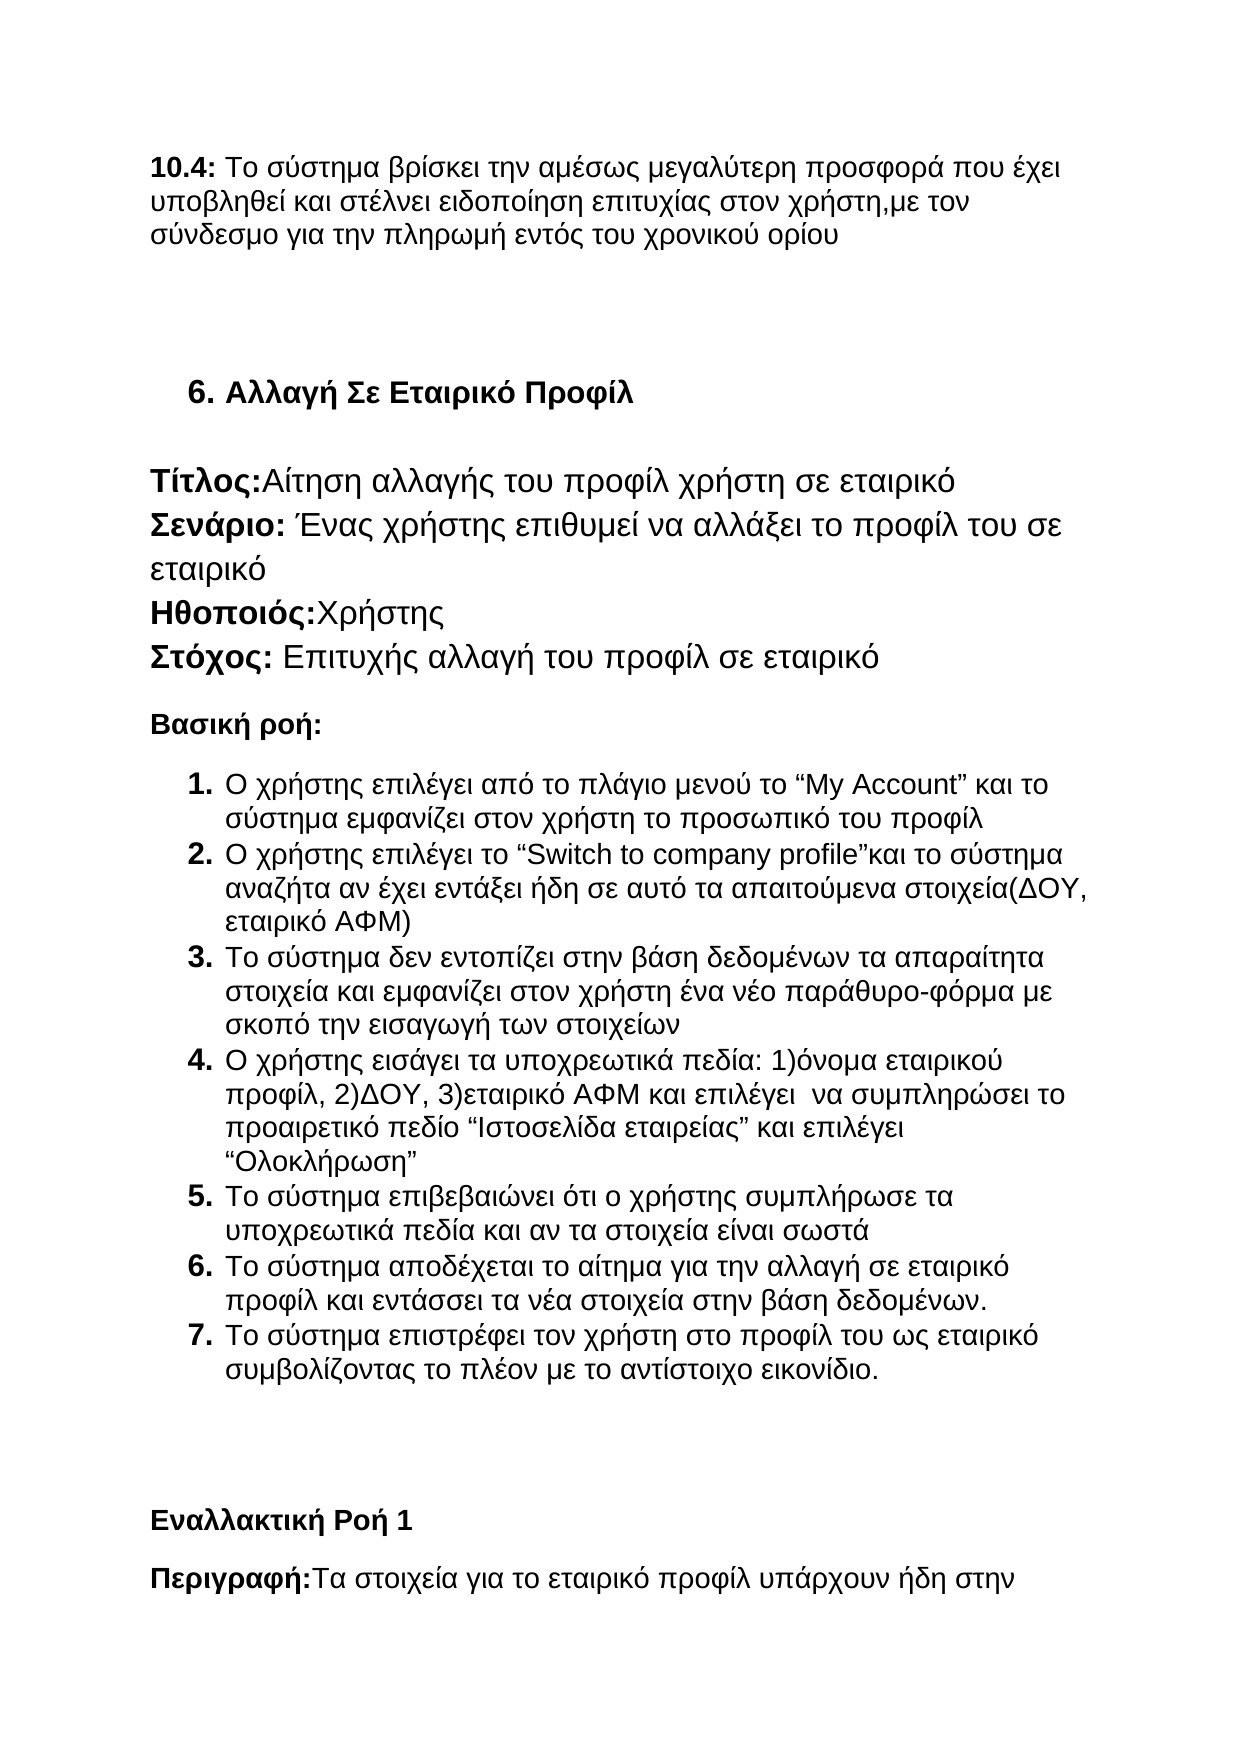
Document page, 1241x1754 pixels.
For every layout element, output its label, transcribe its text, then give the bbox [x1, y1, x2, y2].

text Σενάριο: Ένας χρήστης επιθυμεί να αλλάξει το προφίλ του σε εταιρικό [150, 505, 1090, 588]
text Εναλλακτική Ροή 1 [150, 1503, 1090, 1536]
text 10.4: Το σύστημα βρίσκει την αμέσως μεγαλύτερη προσφορά που έχει υποβληθεί και στέλνει ειδοποίηση επιτυχίας στον χρήστη,με τον σύνδεσμο για την πληρωμή εντός του χρονικού ορίου [150, 150, 1090, 251]
list Το σύστημα επιστρέφει τον χρήστη στο προφίλ του ως εταιρικό συμβολίζοντας το πλέον με το αντίστοιχο εικονίδιο. [187, 1316, 1090, 1419]
list Αλλαγή Σε Εταιρικό Προφίλ [187, 372, 1090, 411]
list Ο χρήστης επιλέγει το “Switch to company profile”και το σύστημα αναζήτα αν έχει εντάξει ήδη σε αυτό τα απαιτούμενα στοιχεία(ΔΟΥ, εταιρικό ΑΦΜ) [187, 835, 1090, 938]
text Περιγραφή:Τα στοιχεία για το εταιρικό προφίλ υπάρχουν ήδη στην [150, 1561, 1090, 1595]
list Το σύστημα δεν εντοπίζει στην βάση δεδομένων τα απαραίτητα στοιχεία και εμφανίζει στον χρήστη ένα νέο παράθυρο-φόρμα με σκοπό την εισαγωγή των στοιχείων [187, 938, 1090, 1041]
list Το σύστημα αποδέχεται το αίτημα για την αλλαγή σε εταιρικό προφίλ και εντάσσει τα νέα στοιχεία στην βάση δεδομένων. [187, 1247, 1090, 1316]
text Ηθοποιός:Χρήστης [150, 593, 1090, 632]
text Βασική ροή: [150, 707, 1090, 740]
list Ο χρήστης επιλέγει από το πλάγιο μενού το “My Account” και το σύστημα εμφανίζει στον χρήστη το προσωπικό του προφίλ [187, 765, 1090, 835]
list Ο χρήστης εισάγει τα υποχρεωτικά πεδία: 1)όνομα εταιρικού προφίλ, 2)ΔΟΥ, 3)εταιρικό ΑΦΜ και επιλέγει να συμπληρώσει το προαιρετικό πεδίο “Ιστοσελίδα εταιρείας” και επιλέγει “Ολοκλήρωση” [187, 1041, 1090, 1177]
text Στόχος: Επιτυχής αλλαγή του προφίλ σε εταιρικό [150, 637, 1090, 676]
text Τίτλος:Αίτηση αλλαγής του προφίλ χρήστη σε εταιρικό [150, 461, 1090, 499]
list Το σύστημα επιβεβαιώνει ότι ο χρήστης συμπλήρωσε τα υποχρεωτικά πεδία και αν τα στοιχεία είναι σωστά [187, 1177, 1090, 1247]
